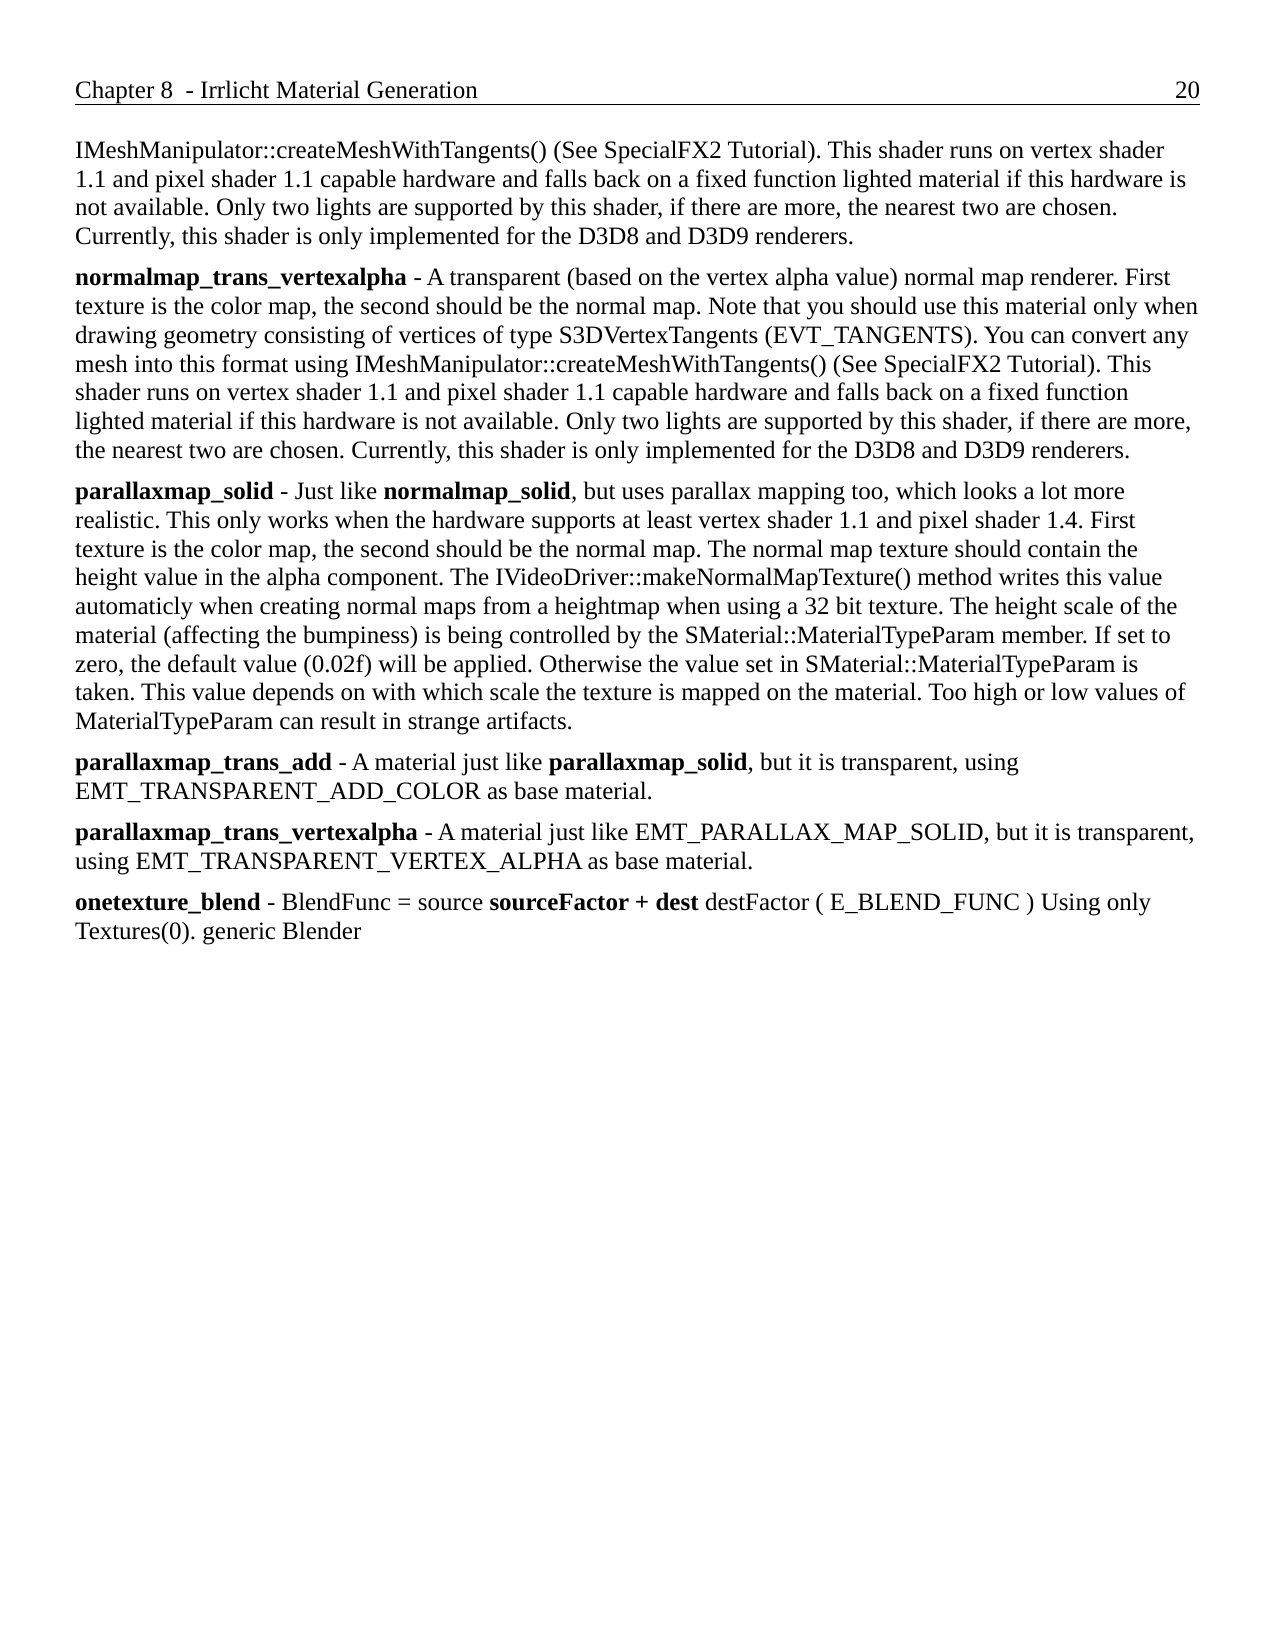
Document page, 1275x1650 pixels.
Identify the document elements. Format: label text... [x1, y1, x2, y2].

text IMeshManipulator::createMeshWithTangents() (See SpecialFX2 Tutorial). This shader runs on vertex shader 1.1 and pixel shader 1.1 capable hardware and falls back on a fixed function lighted material if this hardware is not available. Only two lights are supported by this shader, if there are more, the nearest two are chosen. Currently, this shader is only implemented for the D3D8 and D3D9 renderers. [75, 135, 1200, 250]
text parallaxmap_trans_add - A material just like parallaxmap_solid, but it is transparent, using EMT_TRANSPARENT_ADD_COLOR as base material. [75, 747, 1200, 805]
text normalmap_trans_vertexalpha - A transparent (based on the vertex alpha value) normal map renderer. First texture is the color map, the second should be the normal map. Note that you should use this material only when drawing geometry consisting of vertices of type S3DVertexTangents (EVT_TANGENTS). You can convert any mesh into this format using IMeshManipulator::createMeshWithTangents() (See SpecialFX2 Tutorial). This shader runs on vertex shader 1.1 and pixel shader 1.1 capable hardware and falls back on a fixed function lighted material if this hardware is not available. Only two lights are supported by this shader, if there are more, the nearest two are chosen. Currently, this shader is only implemented for the D3D8 and D3D9 renderers. [75, 262, 1200, 464]
text onetexture_blend - BlendFunc = source sourceFactor + dest destFactor ( E_BLEND_FUNC ) Using only Textures(0). generic Blender [75, 887, 1200, 945]
text parallaxmap_solid - Just like normalmap_solid, but uses parallax mapping too, which looks a lot more realistic. This only works when the hardware supports at least vertex shader 1.1 and pixel shader 1.4. First texture is the color map, the second should be the normal map. The normal map texture should contain the height value in the alpha component. The IVideoDriver::makeNormalMapTexture() method writes this value automaticly when creating normal maps from a heightmap when using a 32 bit texture. The height scale of the material (affecting the bumpiness) is being controlled by the SMaterial::MaterialTypeParam member. If set to zero, the default value (0.02f) will be applied. Otherwise the value set in SMaterial::MaterialTypeParam is taken. This value depends on with which scale the texture is mapped on the material. Too high or low values of MaterialTypeParam can result in strange artifacts. [75, 476, 1200, 735]
text parallaxmap_trans_vertexalpha - A material just like EMT_PARALLAX_MAP_SOLID, but it is transparent, using EMT_TRANSPARENT_VERTEX_ALPHA as base material. [75, 817, 1200, 875]
